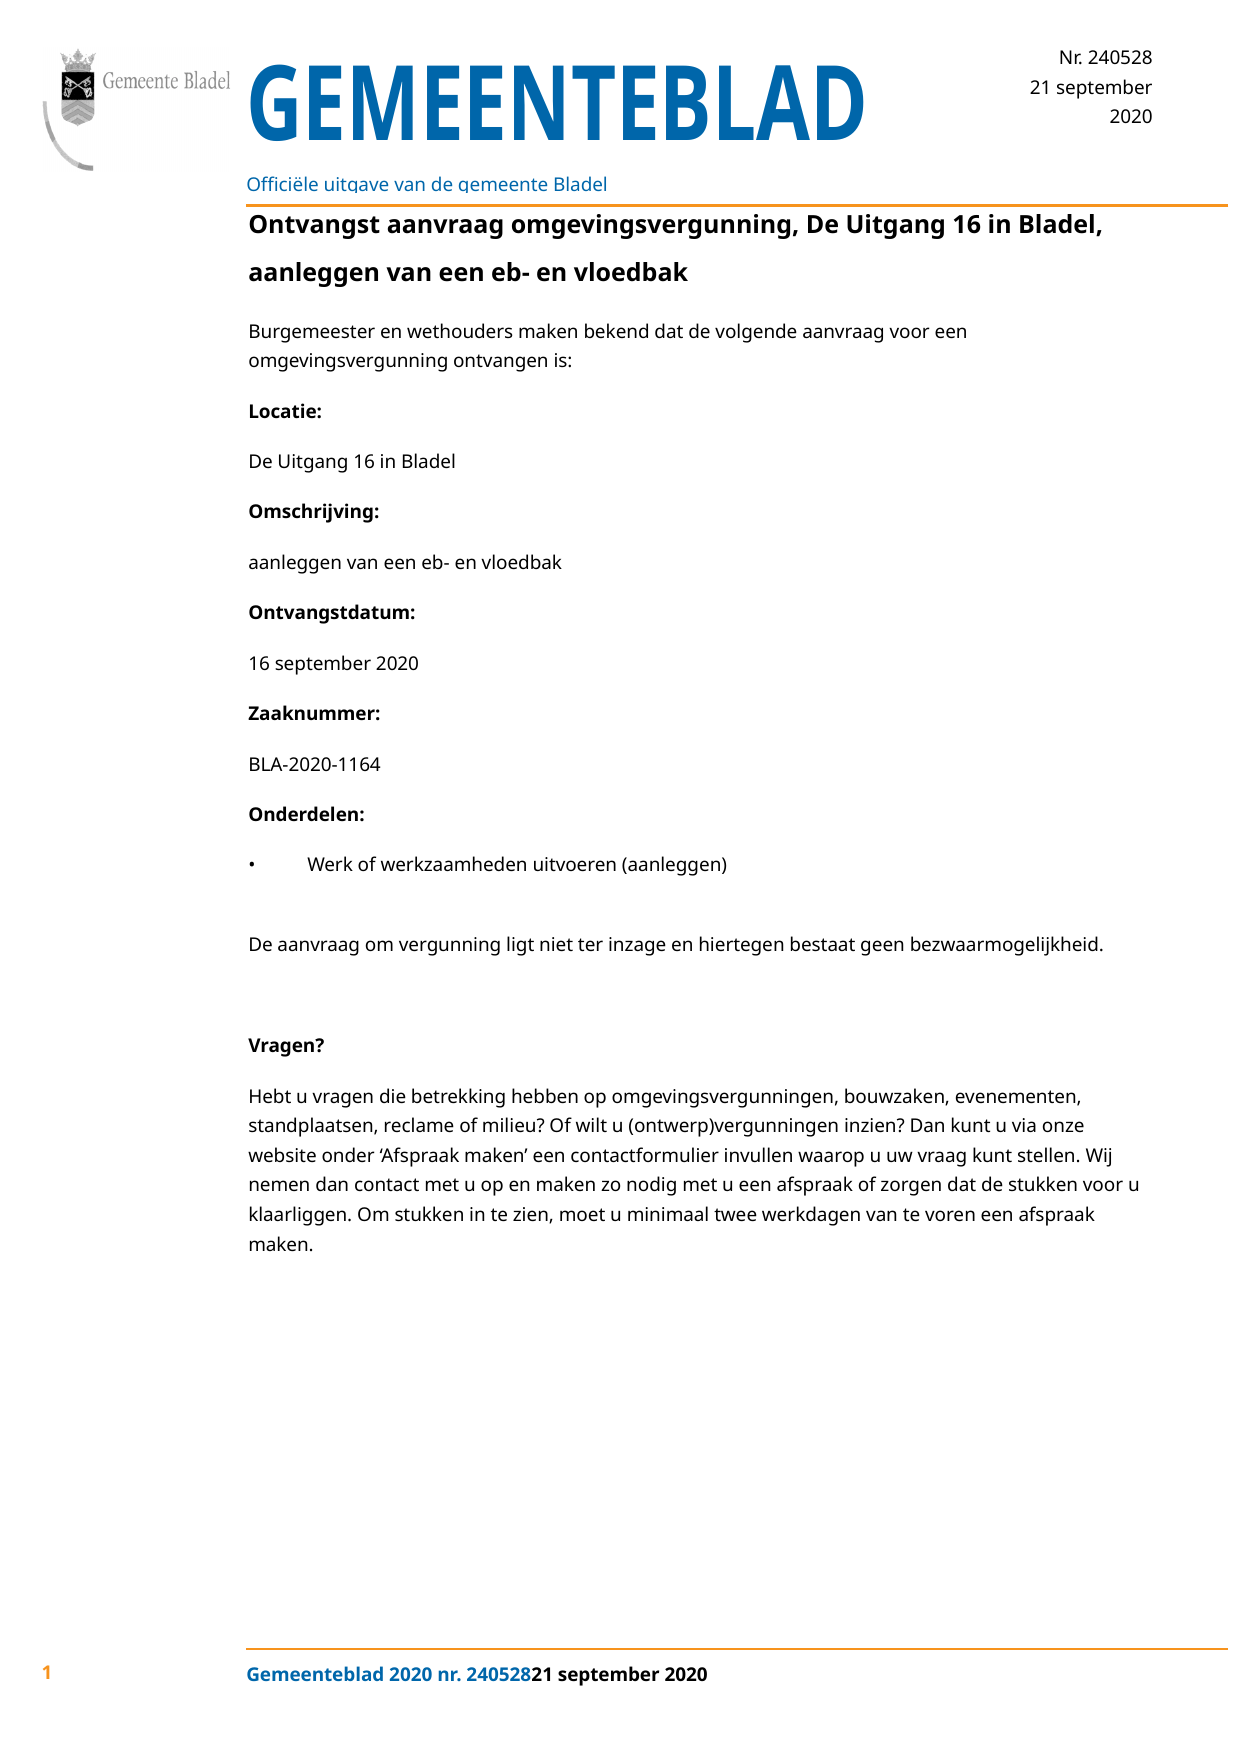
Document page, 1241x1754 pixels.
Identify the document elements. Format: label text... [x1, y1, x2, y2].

text Vragen? [248, 1032, 1152, 1058]
text De Uitgang 16 in Bladel [248, 448, 1152, 474]
text Ontvangst aanvraag omgevingsvergunning, De Uitgang 16 in Bladel, aanleggen van een eb- en vloedbak [248, 207, 1152, 288]
text Hebt u vragen die betrekking hebben op omgevingsvergunningen, bouwzaken, evenementen, standplaatsen, reclame of milieu? Of wilt u (ontwerp)vergunningen inzien? Dan kunt u via onze website onder ‘Afspraak maken’ een contactformulier invullen waarop u uw vraag kunt stellen. Wij nemen dan contact met u op en maken zo nodig met u een afspraak of zorgen dat de stukken voor u klaarliggen. Om stukken in te zien, moet u minimaal twee werkdagen van te voren een afspraak maken. [248, 1083, 1152, 1257]
text Locatie: [248, 398, 1152, 424]
text Omschrijving: [248, 499, 1152, 524]
text Ontvangstdatum: [248, 599, 1152, 625]
list Werk of werkzaamheden uitvoeren (aanleggen) [248, 852, 1152, 877]
text aanleggen van een eb- en vloedbak [248, 549, 1152, 575]
text Zaaknummer: [248, 700, 1152, 726]
text De aanvraag om vergunning ligt niet ter inzage en hiertegen bestaat geen bezwaarmogelijkheid. [248, 932, 1152, 957]
text Onderdelen: [248, 801, 1152, 827]
text Burgemeester en wethouders maken bekend dat de volgende aanvraag voor een omgevingsvergunning ontvangen is: [248, 318, 1152, 373]
picture [41, 47, 231, 172]
text BLA-2020-1164 [248, 751, 1152, 777]
text 16 september 2020 [248, 650, 1152, 676]
